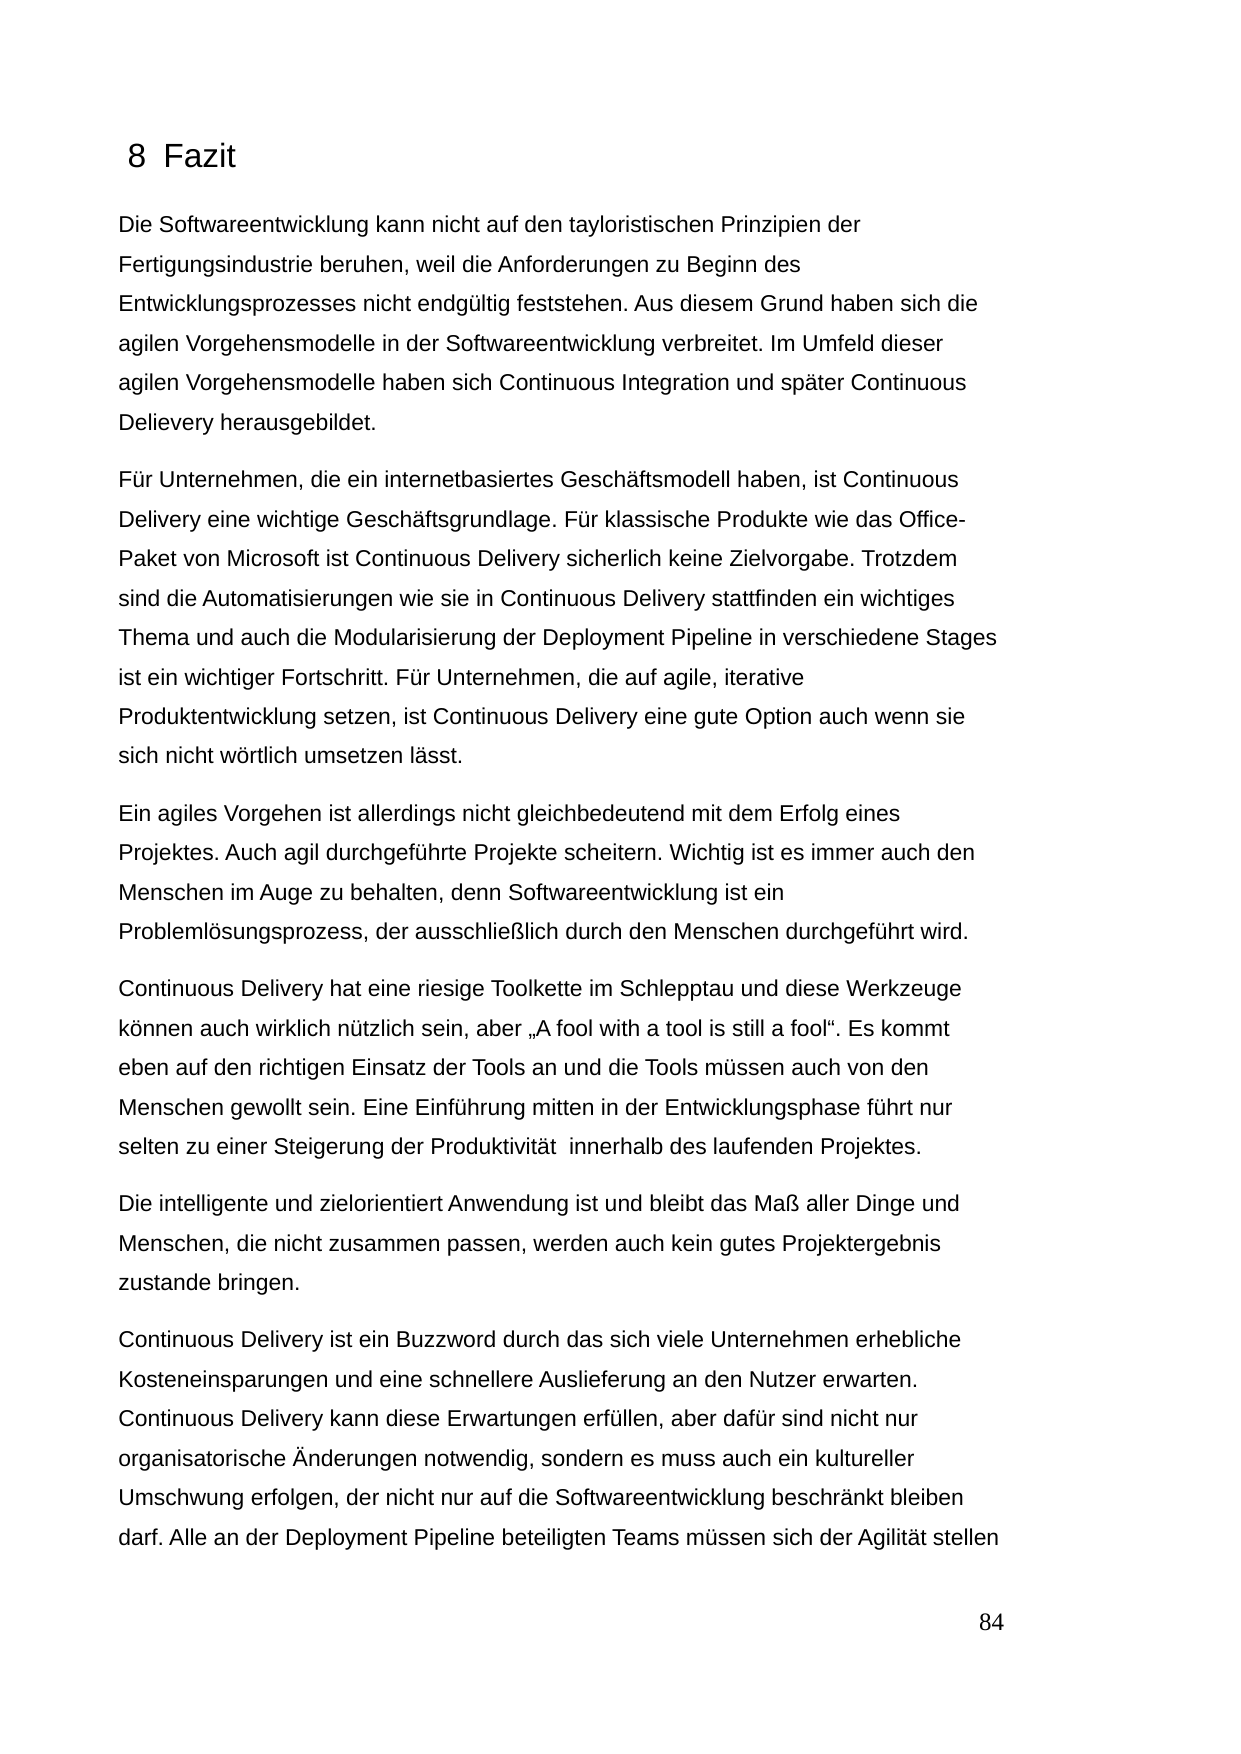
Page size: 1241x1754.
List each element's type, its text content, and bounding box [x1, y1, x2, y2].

text Für Unternehmen, die ein internetbasiertes Geschäftsmodell haben, ist Continuous Delivery eine wichtige Geschäftsgrundlage. Für klassische Produkte wie das Office-Paket von Microsoft ist Continuous Delivery sicherlich keine Zielvorgabe. Trotzdem sind die Automatisierungen wie sie in Continuous Delivery stattfinden ein wichtiges Thema und auch die Modularisierung der Deployment Pipeline in verschiedene Stages ist ein wichtiger Fortschritt. Für Unternehmen, die auf agile, iterative Produktentwicklung setzen, ist Continuous Delivery eine gute Option auch wenn sie sich nicht wörtlich umsetzen lässt. [118, 466, 1004, 769]
text Ein agiles Vorgehen ist allerdings nicht gleichbedeutend mit dem Erfolg eines Projektes. Auch agil durchgeführte Projekte scheitern. Wichtig ist es immer auch den Menschen im Auge zu behalten, denn Softwareentwicklung ist ein Problemlösungsprozess, der ausschließlich durch den Menschen durchgeführt wird. [118, 799, 1004, 944]
text Die Softwareentwicklung kann nicht auf den tayloristischen Prinzipien der Fertigungsindustrie beruhen, weil die Anforderungen zu Beginn des Entwicklungsprozesses nicht endgültig feststehen. Aus diesem Grund haben sich die agilen Vorgehensmodelle in der Softwareentwicklung verbreitet. Im Umfeld dieser agilen Vorgehensmodelle haben sich Continuous Integration und später Continuous Delievery herausgebildet. [118, 211, 1004, 435]
text Continuous Delivery hat eine riesige Toolkette im Schlepptau und diese Werkzeuge können auch wirklich nützlich sein, aber „A fool with a tool is still a fool“. Es kommt eben auf den richtigen Einsatz der Tools an und die Tools müssen auch von den Menschen gewollt sein. Eine Einführung mitten in der Entwicklungsphase führt nur selten zu einer Steigerung der Produktivität innerhalb des laufenden Projektes. [118, 975, 1004, 1159]
text Continuous Delivery ist ein Buzzword durch das sich viele Unternehmen erhebliche Kosteneinsparungen und eine schnellere Auslieferung an den Nutzer erwarten. Continuous Delivery kann diese Erwartungen erfüllen, aber dafür sind nicht nur organisatorische Änderungen notwendig, sondern es muss auch ein kultureller Umschwung erfolgen, der nicht nur auf die Softwareentwicklung beschränkt bleiben darf. Alle an der Deployment Pipeline beteiligten Teams müssen sich der Agilität stellen [118, 1326, 1004, 1550]
text Die intelligente und zielorientiert Anwendung ist und bleibt das Maß aller Dinge und Menschen, die nicht zusammen passen, werden auch kein gutes Projektergebnis zustande bringen. [118, 1190, 1004, 1296]
subtitle Fazit [118, 136, 1004, 174]
